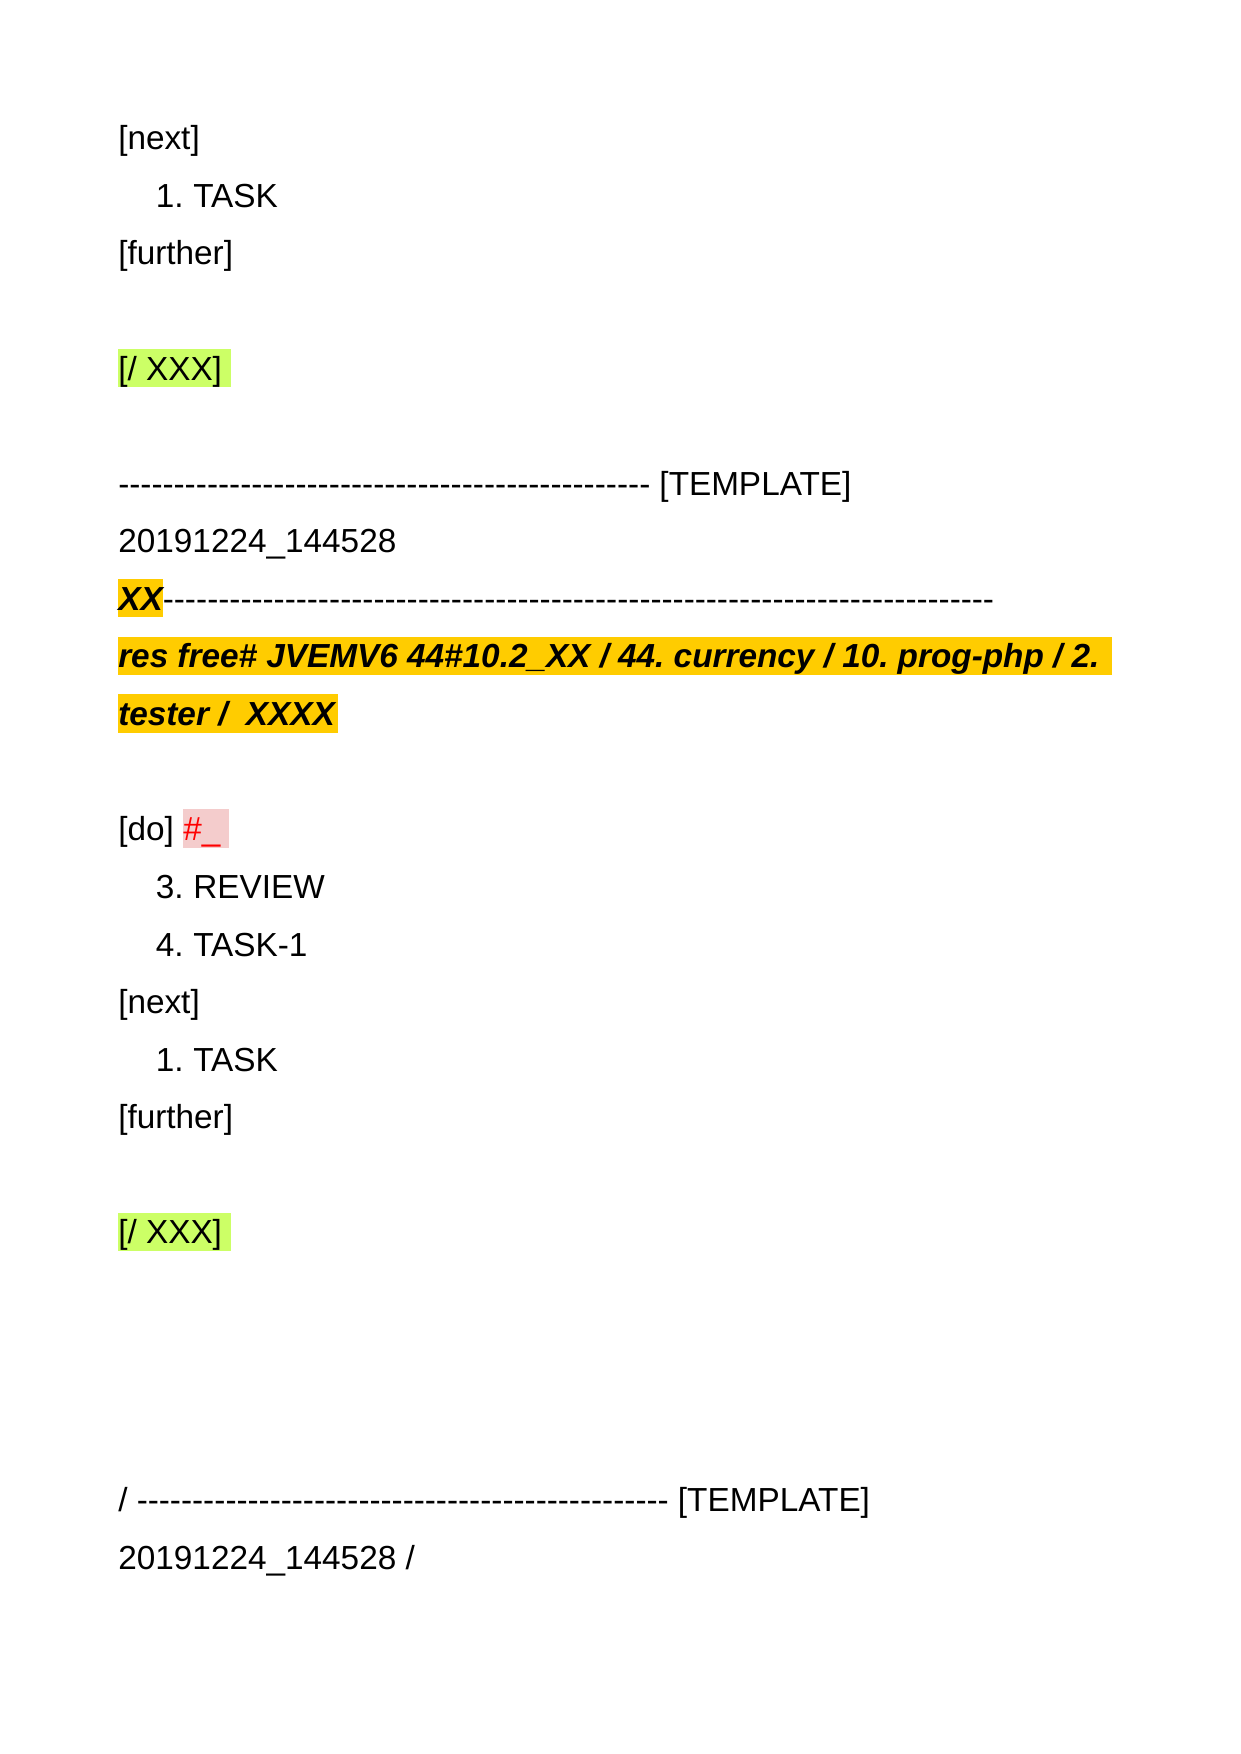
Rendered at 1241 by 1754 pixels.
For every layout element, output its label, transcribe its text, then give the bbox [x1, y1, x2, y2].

text res free# JVEMV6 44#10.2_XX / 44. currency / 10. prog-php / 2. tester / XXXX [118, 637, 1122, 733]
list TASK [156, 176, 1122, 214]
text XX--------------------------------------------------------------------------- [118, 579, 1122, 617]
text [/ XXX] [118, 1155, 1122, 1251]
text / ------------------------------------------------ [TEMPLATE] 20191224_144528 / [118, 1481, 1122, 1577]
text [next] [118, 118, 1122, 157]
text [next] [118, 982, 1122, 1021]
list TASK-1 [156, 924, 1122, 963]
text [further] [118, 1097, 1122, 1136]
text [/ XXX] [118, 291, 1122, 387]
list REVIEW [156, 867, 1122, 905]
text ------------------------------------------------ [TEMPLATE] 20191224_144528 [118, 464, 1122, 560]
text [do] #_ [118, 809, 1122, 848]
list TASK [156, 1040, 1122, 1078]
text [further] [118, 233, 1122, 272]
